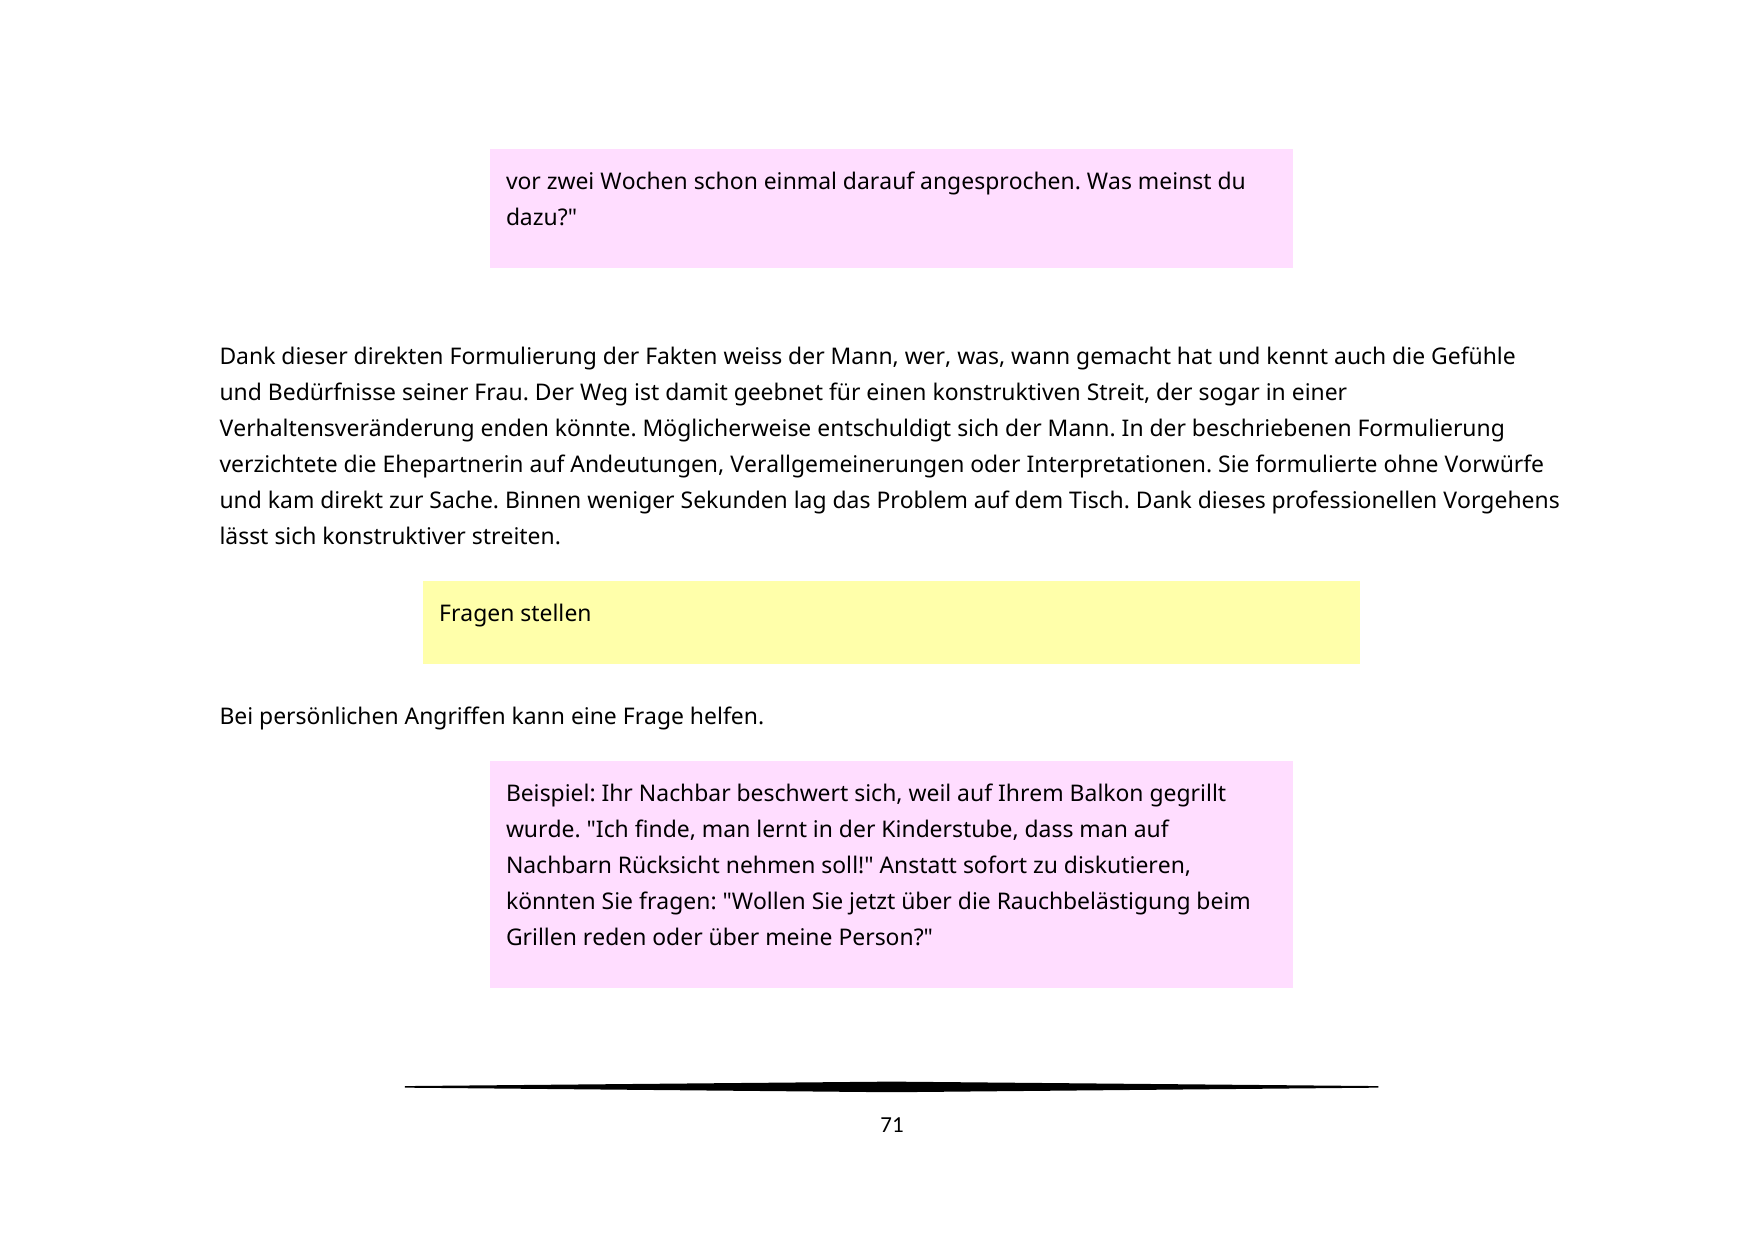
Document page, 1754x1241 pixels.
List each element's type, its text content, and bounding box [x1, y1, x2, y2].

table_header Fragen stellen [423, 581, 1360, 664]
table_header vor zwei Wochen schon einmal darauf angesprochen. Was meinst du dazu?" [490, 149, 1293, 268]
table_header Beispiel: Ihr Nachbar beschwert sich, weil auf Ihrem Balkon gegrillt wurde. "Ich finde, man lernt in der Kinderstube, dass man auf Nachbarn Rücksicht nehmen soll!" Anstatt sofort zu diskutieren, könnten Sie fragen: "Wollen Sie jetzt über die Rauchbelästigung beim Grillen reden oder über meine Person?" [490, 761, 1293, 988]
table_header Dank dieser direkten Formulierung der Fakten weiss der Mann, wer, was, wann gemacht hat und kennt auch die Gefühle und Bedürfnisse seiner Frau. Der Weg ist damit geebnet für einen konstruktiven Streit, der sogar in einer Verhaltensveränderung enden könnte. Möglicherweise entschuldigt sich der Mann. In der beschriebenen Formulierung verzichtete die Ehepartnerin auf Andeutungen, Verallgemeinerungen oder Interpretationen. Sie formulierte ohne Vorwürfe und kam direkt zur Sache. Binnen weniger Sekunden lag das Problem auf dem Tisch. Dank dieses professionellen Vorgehens lässt sich konstruktiver streiten. Bei persönlichen Angriffen kann eine Frage helfen. [218, 148, 1566, 1057]
